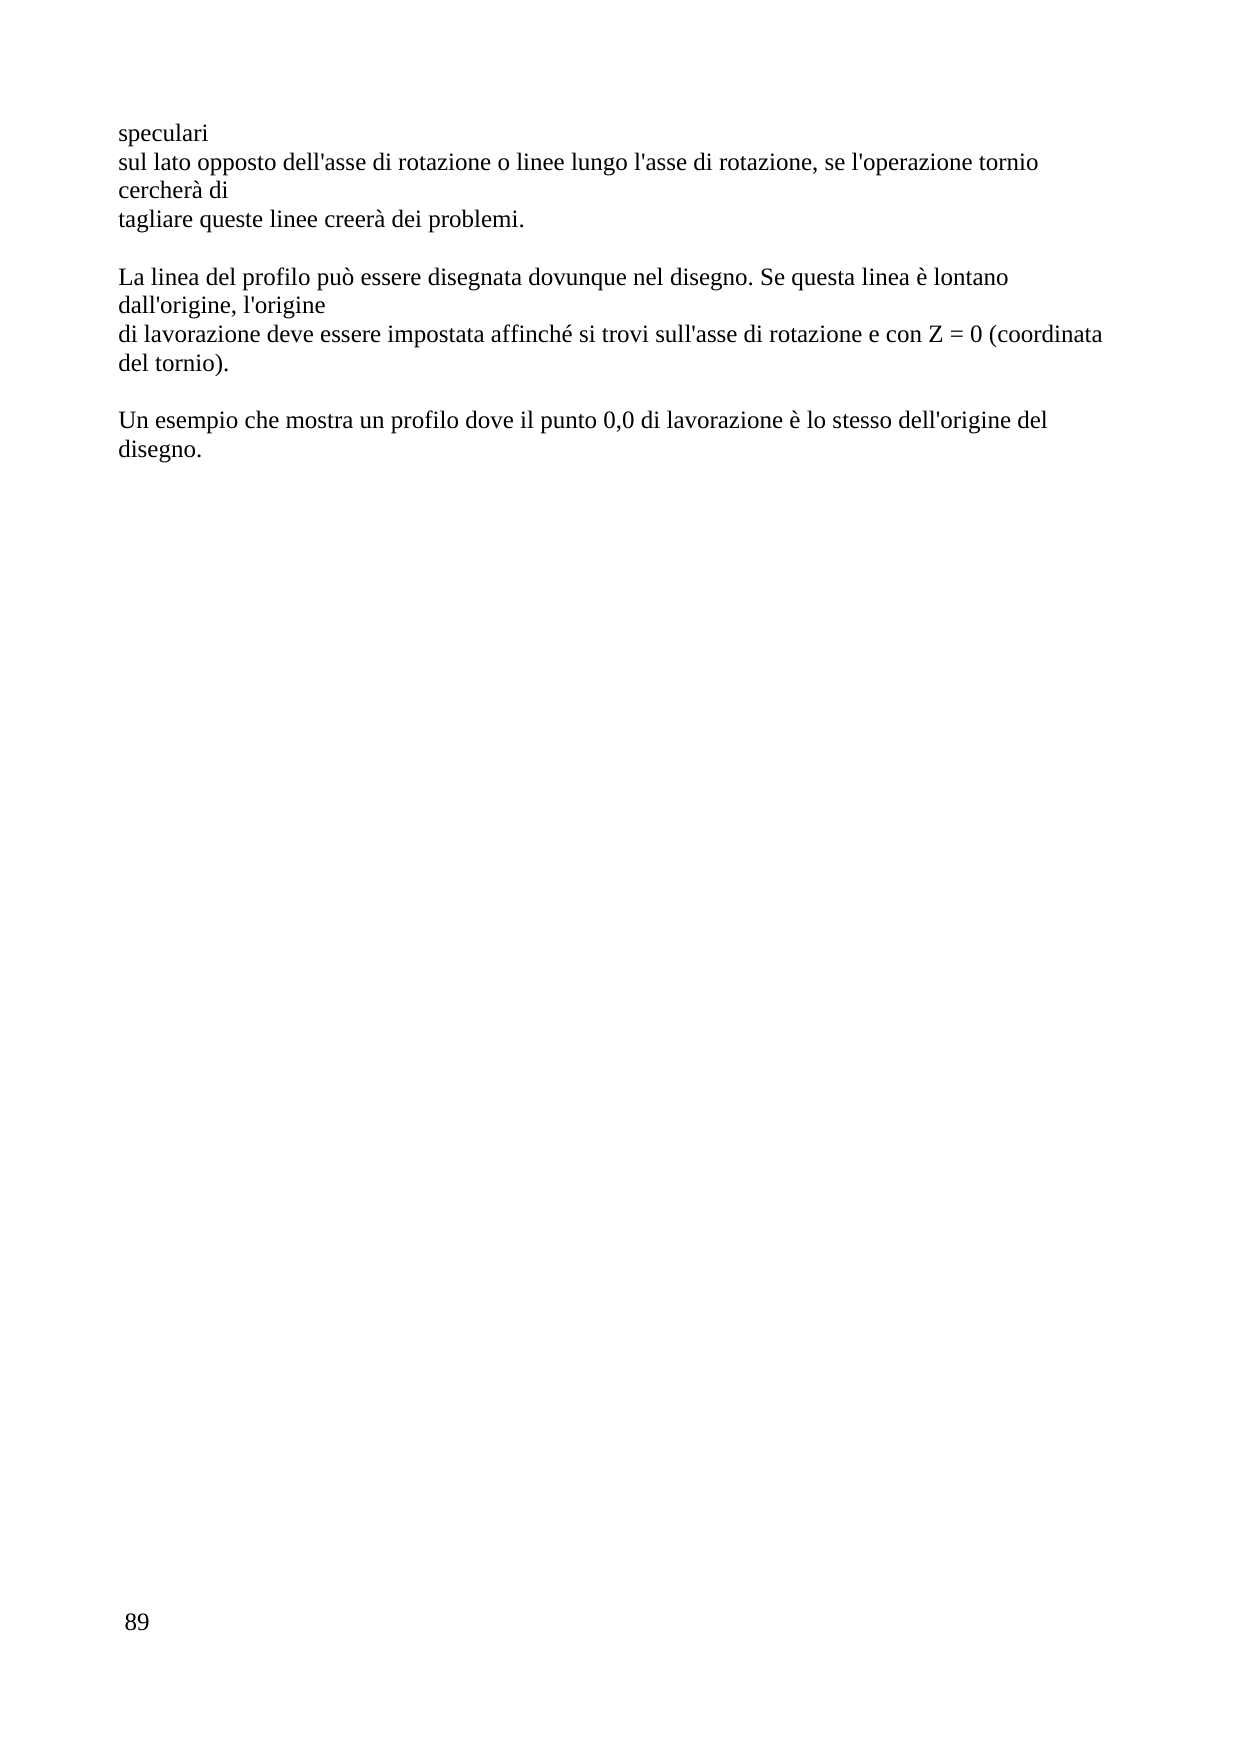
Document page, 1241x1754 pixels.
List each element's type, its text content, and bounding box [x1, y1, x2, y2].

text La linea del profilo può essere disegnata dovunque nel disegno. Se questa linea è lontano dall'origine, l'origine [118, 262, 1122, 319]
text speculari [118, 118, 1122, 147]
text sul lato opposto dell'asse di rotazione o linee lungo l'asse di rotazione, se l'operazione tornio cercherà di [118, 147, 1122, 204]
text Un esempio che mostra un profilo dove il punto 0,0 di lavorazione è lo stesso dell'origine del disegno. [118, 406, 1122, 463]
text tagliare queste linee creerà dei problemi. [118, 204, 1122, 233]
text di lavorazione deve essere impostata affinché si trovi sull'asse di rotazione e con Z = 0 (coordinata del tornio). [118, 319, 1122, 377]
